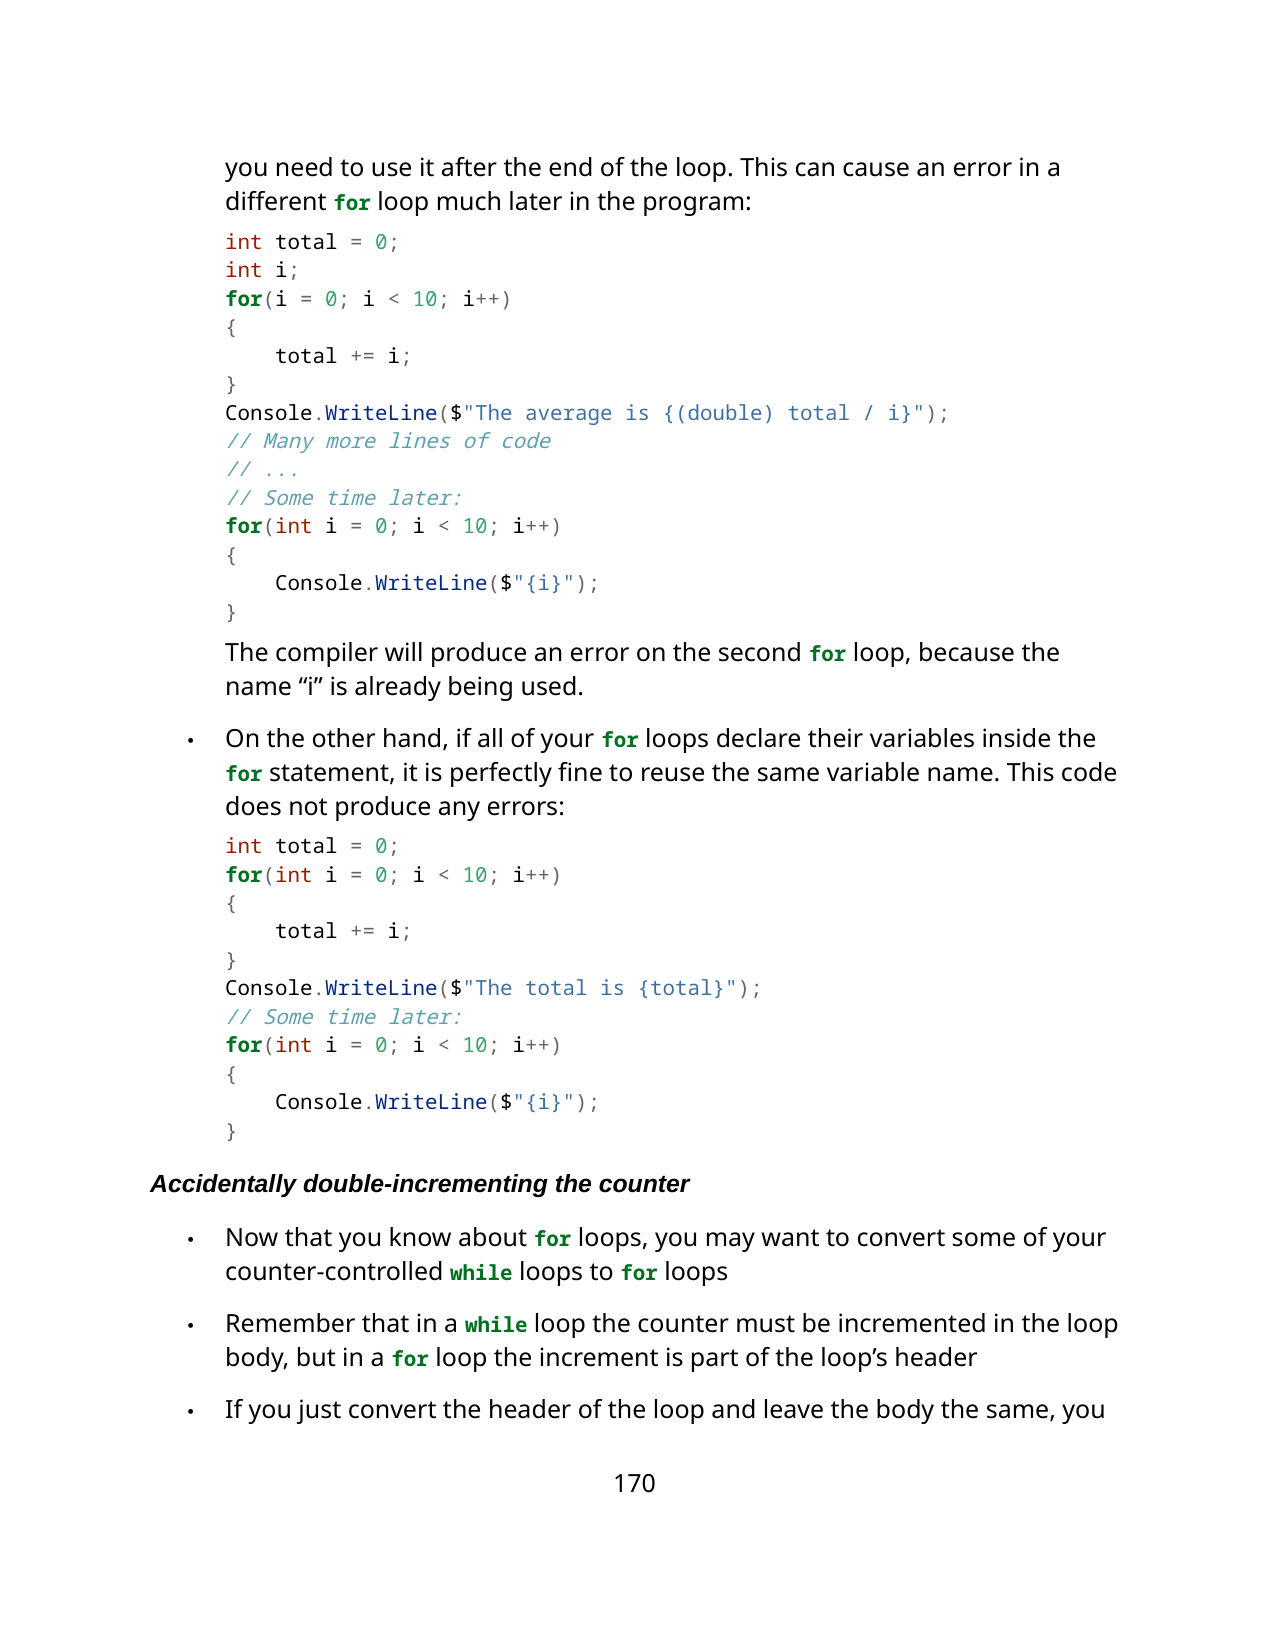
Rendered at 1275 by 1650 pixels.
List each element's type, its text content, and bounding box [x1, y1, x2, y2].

list for(int i = 0; i < 10; i++) [187, 1030, 1125, 1059]
list total += i; [187, 917, 1125, 945]
list } [187, 1116, 1125, 1144]
list for(i = 0; i < 10; i++) [187, 284, 1125, 312]
list // Some time later: [187, 1002, 1125, 1030]
list The compiler will produce an error on the second for loop, because the name “i” is already being used. [187, 634, 1125, 702]
list } [187, 369, 1125, 398]
list // ... [187, 454, 1125, 483]
list If you just convert the header of the loop and leave the body the same, you [187, 1391, 1125, 1425]
list total += i; [187, 341, 1125, 369]
list int total = 0; [187, 831, 1125, 860]
list Console.WriteLine($"The total is {total}"); [187, 973, 1125, 1002]
list Console.WriteLine($"The average is {(double) total / i}"); [187, 398, 1125, 426]
subtitle Accidentally double-incrementing the counter [150, 1169, 1125, 1198]
list { [187, 1059, 1125, 1087]
list Remember that in a while loop the counter must be incremented in the loop body, but in a for loop the increment is part of the loop’s header [187, 1305, 1125, 1373]
list you need to use it after the end of the loop. This can cause an error in a different for loop much later in the program: [187, 150, 1125, 218]
list // Many more lines of code [187, 426, 1125, 454]
list // Some time later: [187, 483, 1125, 511]
list { [187, 888, 1125, 917]
list { [187, 540, 1125, 568]
list } [187, 945, 1125, 973]
list for(int i = 0; i < 10; i++) [187, 860, 1125, 888]
list { [187, 312, 1125, 341]
list for(int i = 0; i < 10; i++) [187, 511, 1125, 540]
list On the other hand, if all of your for loops declare their variables inside the for statement, it is perfectly fine to reuse the same variable name. This code does not produce any errors: [187, 720, 1125, 822]
list } [187, 597, 1125, 625]
list Console.WriteLine($"{i}"); [187, 568, 1125, 597]
list Now that you know about for loops, you may want to convert some of your counter-controlled while loops to for loops [187, 1219, 1125, 1287]
list int total = 0; [187, 227, 1125, 256]
list Console.WriteLine($"{i}"); [187, 1087, 1125, 1116]
list int i; [187, 256, 1125, 284]
